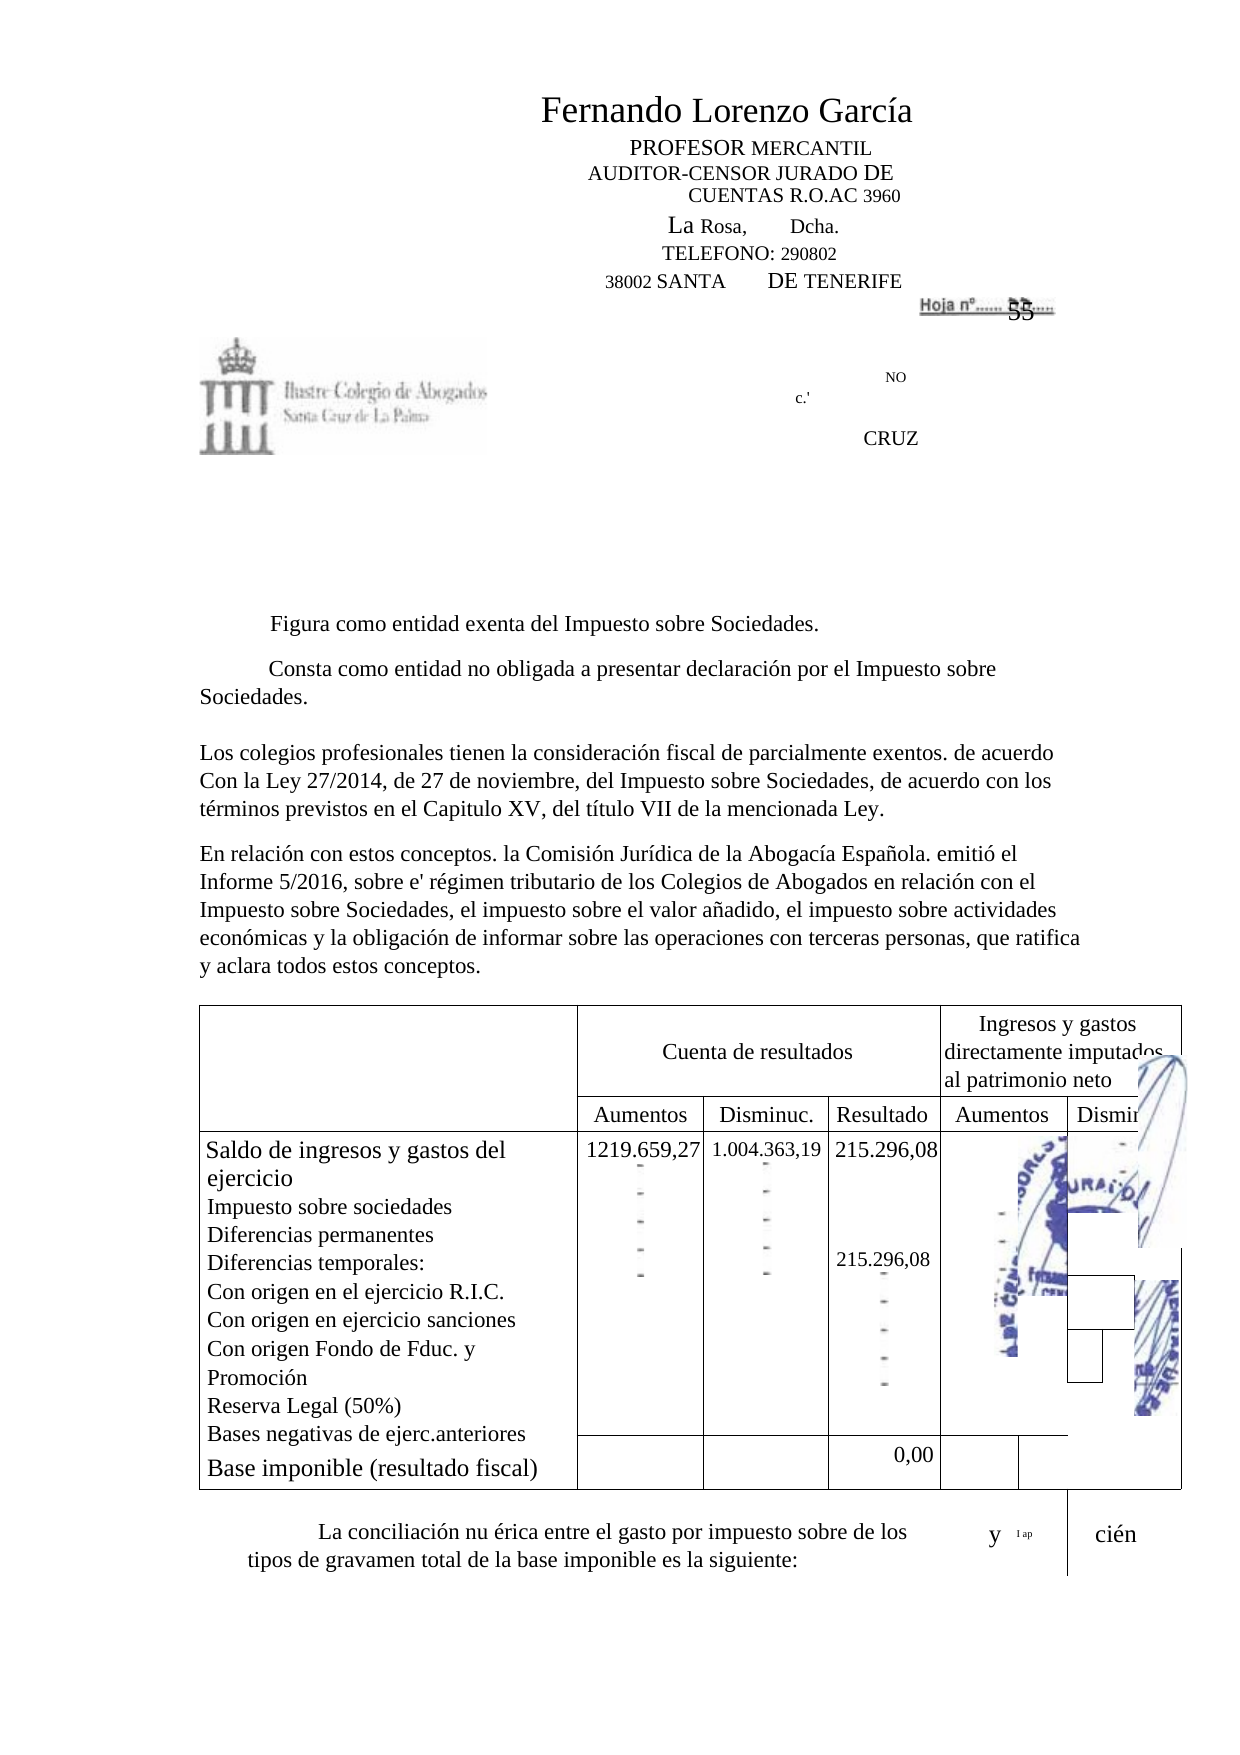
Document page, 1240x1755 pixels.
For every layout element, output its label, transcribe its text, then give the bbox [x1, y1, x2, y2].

table_cell [578, 1436, 703, 1488]
table_cell y [940, 1490, 1018, 1576]
table_cell Saldo de ingresos y gastos del ejercicio Impuesto sobre sociedades Diferencias permanentes Diferencias temporales: Con origen en el ejercicio R.I.C. Con origen en ejercicio sanciones Con origen Fondo de Fduc. y Promoción Reserva Legal (50%) Bases negativas de ejerc.anteriores Base imponible (resultado fiscal) [200, 1132, 577, 1488]
table_cell [941, 1436, 1018, 1488]
table_cell [1068, 1213, 1181, 1275]
table_cell [704, 1436, 828, 1488]
table_cell [1134, 1490, 1181, 1576]
table_cell cién [1068, 1490, 1134, 1576]
table_header Ingresos y gastos directamente imputados al patrimonio neto [941, 1006, 1181, 1096]
table_cell [1018, 1296, 1068, 1435]
text NO [488, 369, 1098, 386]
table_cell [1068, 1276, 1103, 1329]
text Consta como entidad no obligada a presentar declaración por el Impuesto sobre Sociedades. [199, 655, 1098, 710]
table_cell Aumentos [578, 1097, 703, 1131]
table_cell 215.296,08 215.296,08 [829, 1132, 940, 1435]
table_cell 1.004.363,19 [704, 1132, 828, 1435]
text CRUZ [488, 426, 1180, 450]
table_cell 0,00 [829, 1436, 940, 1488]
text Los colegios profesionales tienen la consideración fiscal de parcialmente exentos. de acuerdo Con la Ley 27/2014, de 27 de noviembre, del Impuesto sobre Sociedades, de acuerdo con los términos previstos en el Capitulo XV, del título VII de la mencionada Ley. [199, 739, 1083, 821]
table_cell [941, 1132, 1018, 1435]
table_header [200, 1006, 577, 1131]
table_cell [1018, 1132, 1067, 1136]
table_cell [1019, 1436, 1068, 1488]
table_cell 1219.659,27 [578, 1132, 703, 1435]
table_cell I ap [1018, 1490, 1067, 1576]
text En relación con estos conceptos. la Comisión Jurídica de la Abogacía Española. emitió el Informe 5/2016, sobre e' régimen tributario de los Colegios de Abogados en relación con el Impuesto sobre Sociedades, el impuesto sobre el valor añadido, el impuesto sobre actividades económicas y la obligación de informar sobre las operaciones con terceras personas, que ratifica y aclara todos estos conceptos. [199, 840, 1084, 979]
table_cell La conciliación nu érica entre el gasto por impuesto sobre de los tipos de gravamen total de la base imponible es la siguiente: [199, 1490, 940, 1576]
table_cell [1068, 1383, 1103, 1488]
table_cell [1103, 1276, 1134, 1329]
table_cell [1068, 1132, 1138, 1136]
text Figura como entidad exenta del Impuesto sobre Sociedades. [270, 610, 1096, 636]
table_cell Aumentos [941, 1097, 1067, 1131]
table_cell [1103, 1330, 1134, 1488]
table_header Cuenta de resultados [578, 1006, 940, 1096]
text c.' [488, 388, 1098, 407]
table_cell Disminuc. [704, 1097, 828, 1131]
table_cell Disminuc. [1068, 1097, 1138, 1131]
table_cell [1134, 1275, 1181, 1488]
table_cell [1068, 1330, 1102, 1382]
table_cell Resultado [829, 1097, 940, 1131]
